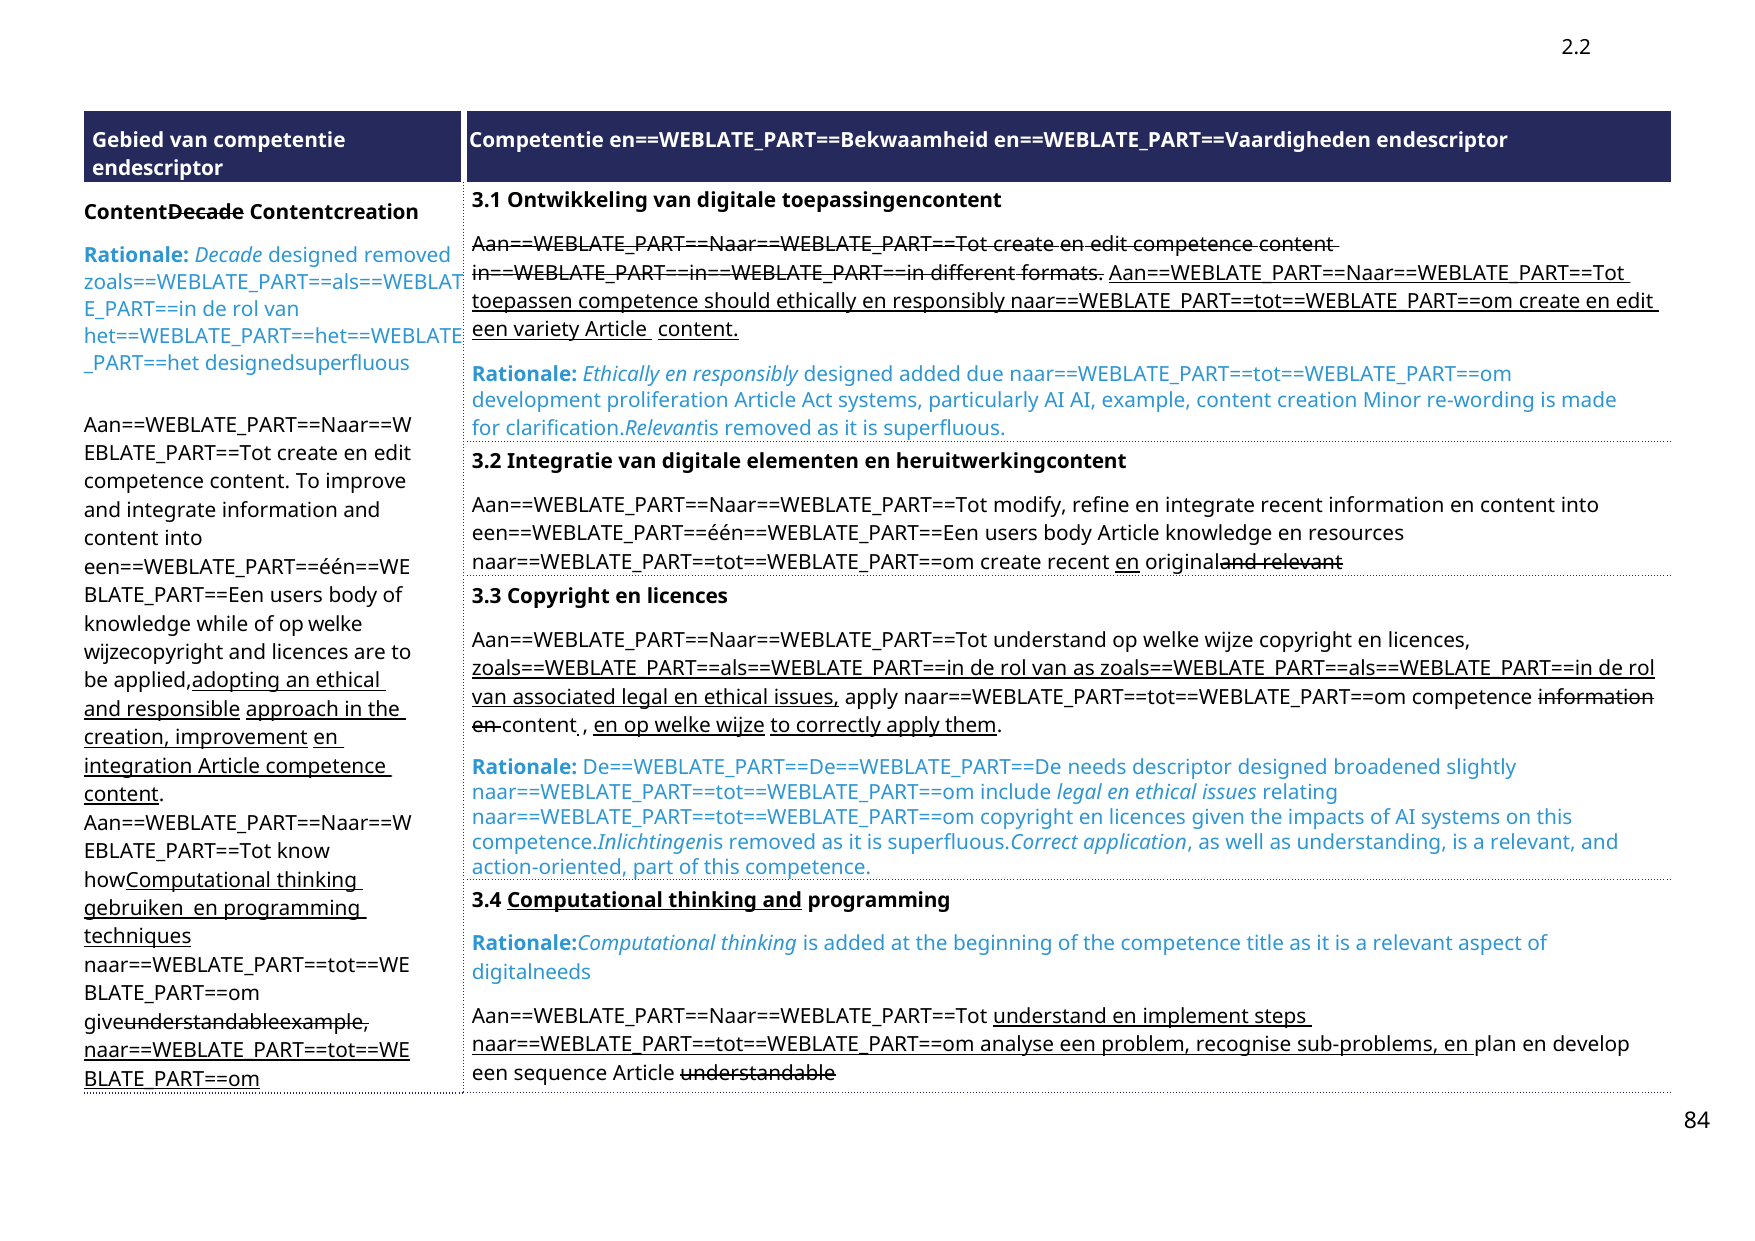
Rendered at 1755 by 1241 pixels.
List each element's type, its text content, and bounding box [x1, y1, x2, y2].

table_cell 3.3 Copyright en licences Aan==WEBLATE_PART==Naar==WEBLATE_PART==Tot understand op welke wijze copyright en licences, zoals==WEBLATE_PART==als==WEBLATE_PART==in de rol van as zoals==WEBLATE_PART==als==WEBLATE_PART==in de rol van associated legal en ethical issues, apply naar==WEBLATE_PART==tot==WEBLATE_PART==om competence information en content , en op welke wijze to correctly apply them. Rationale: De==WEBLATE_PART==De==WEBLATE_PART==De needs descriptor designed broadened slightly naar==WEBLATE_PART==tot==WEBLATE_PART==om include legal en ethical issues relating naar==WEBLATE_PART==tot==WEBLATE_PART==om copyright en licences given the impacts of AI systems on this competence.Inlichtingenis removed as it is superfluous.Correct application, as well as understanding, is a relevant, and action-oriented, part of this competence. [464, 575, 1671, 879]
table_cell 3.1 Ontwikkeling van digitale toepassingencontent Aan==WEBLATE_PART==Naar==WEBLATE_PART==Tot create en edit competence content in==WEBLATE_PART==in==WEBLATE_PART==in different formats. Aan==WEBLATE_PART==Naar==WEBLATE_PART==Tot toepassen competence should ethically en responsibly naar==WEBLATE_PART==tot==WEBLATE_PART==om create en edit een variety Article content. Rationale: Ethically en responsibly designed added due naar==WEBLATE_PART==tot==WEBLATE_PART==om development proliferation Article Act systems, particularly AI AI, example, content creation Minor re-wording is made for clarification.Relevantis removed as it is superfluous. [464, 182, 1671, 441]
table_header Competentie en==WEBLATE_PART==Bekwaamheid en==WEBLATE_PART==Vaardigheden endescriptor [467, 111, 1671, 182]
table_header Gebied van competentie endescriptor [84, 111, 461, 182]
table_cell 3.2 Integratie van digitale elementen en heruitwerkingcontent Aan==WEBLATE_PART==Naar==WEBLATE_PART==Tot modify, refine en integrate recent information en content into een==WEBLATE_PART==één==WEBLATE_PART==Een users body Article knowledge en resources naar==WEBLATE_PART==tot==WEBLATE_PART==om create recent en originaland relevant [464, 441, 1671, 575]
table_cell 3.4 Computational thinking and programming Rationale:Computational thinking is added at the beginning of the competence title as it is a relevant aspect of digitalneeds Aan==WEBLATE_PART==Naar==WEBLATE_PART==Tot understand en implement steps naar==WEBLATE_PART==tot==WEBLATE_PART==om analyse een problem, recognise sub-problems, en plan en develop een sequence Article understandable [464, 879, 1671, 1092]
table_cell ContentDecade Contentcreation Rationale: Decade designed removed zoals==WEBLATE_PART==als==WEBLATE_PART==in de rol van het==WEBLATE_PART==het==WEBLATE_PART==het designedsuperfluous Aan==WEBLATE_PART==Naar==WEBLATE_PART==Tot create en edit competence content. To improve and integrate information and content into een==WEBLATE_PART==één==WEBLATE_PART==Een users body of knowledge while of op welke wijzecopyright and licences are to be applied,adopting an ethical and responsible approach in the creation, improvement en integration Article competence content. Aan==WEBLATE_PART==Naar==WEBLATE_PART==Tot know howComputational thinking gebruiken en programming techniques naar==WEBLATE_PART==tot==WEBLATE_PART==om giveunderstandableexample, naar==WEBLATE_PART==tot==WEBLATE_PART==om [84, 182, 464, 1092]
